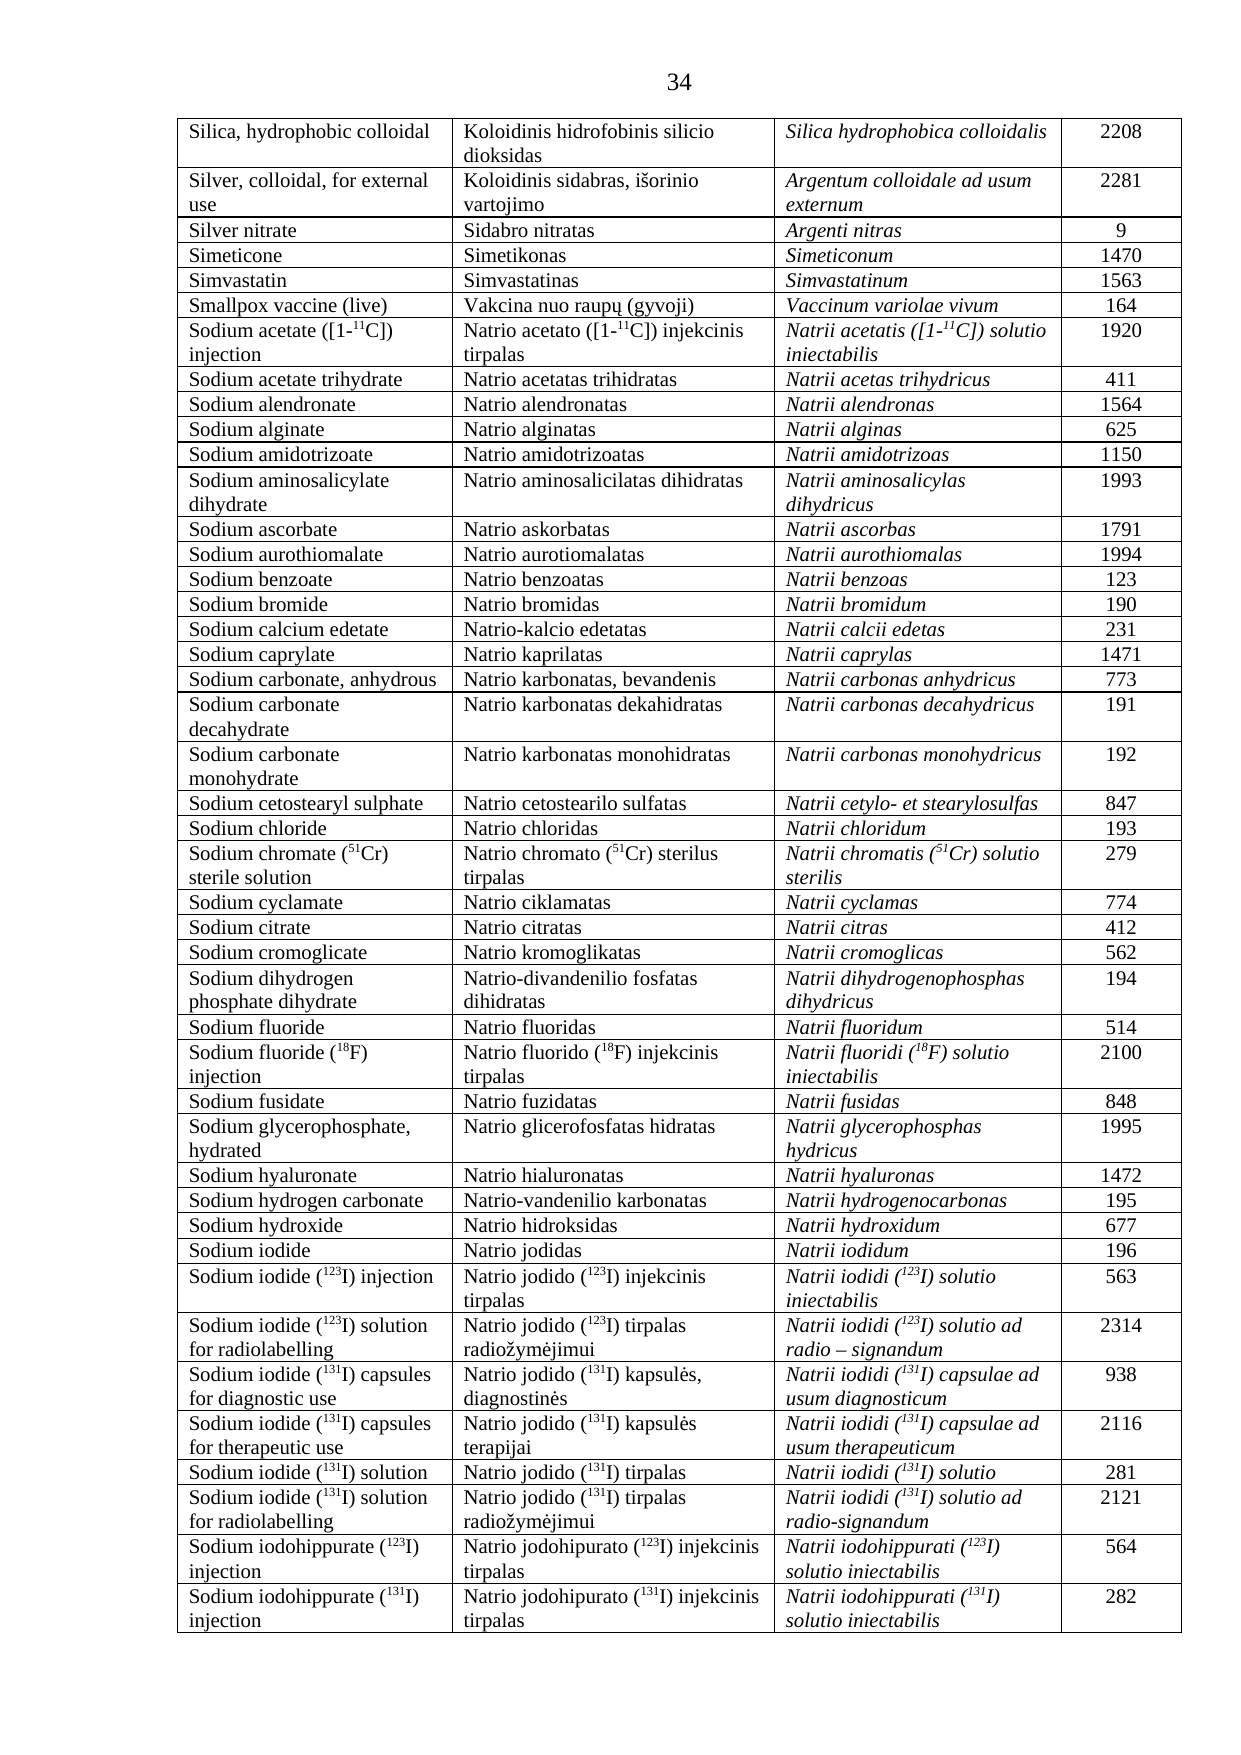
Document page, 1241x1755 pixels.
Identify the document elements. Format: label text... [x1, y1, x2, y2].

table_cell 1791 [1062, 517, 1181, 541]
table_cell Natrii amidotrizoas [775, 443, 1061, 466]
table_cell 192 [1062, 742, 1181, 790]
table_cell Sodium chromate (51Cr) sterile solution [178, 841, 452, 889]
table_cell 1993 [1062, 468, 1181, 516]
table_cell 196 [1062, 1239, 1181, 1262]
table_cell Natrii iodidi (123I) solutio iniectabilis [775, 1264, 1061, 1312]
table_cell Natrii alendronas [775, 392, 1061, 416]
table_cell Natrii iodidi (123I) solutio ad radio – signandum [775, 1313, 1061, 1361]
table_cell Natrii fluoridum [775, 1015, 1061, 1039]
table_cell Silver nitrate [178, 218, 452, 242]
table_cell Natrii hyaluronas [775, 1163, 1061, 1187]
table_cell Natrio chloridas [453, 816, 774, 840]
table_cell 123 [1062, 567, 1181, 591]
table_cell Natrio jodido (131I) kapsulės, diagnostinės [453, 1362, 774, 1410]
table_cell 2281 [1062, 168, 1181, 216]
table_cell Natrio fluorido (18F) injekcinis tirpalas [453, 1040, 774, 1088]
table_cell Natrii ascorbas [775, 517, 1061, 541]
table_cell 1994 [1062, 542, 1181, 566]
table_cell 774 [1062, 890, 1181, 914]
table_cell 1564 [1062, 392, 1181, 416]
table_cell Sodium carbonate decahydrate [178, 693, 452, 741]
table_cell Natrii hydroxidum [775, 1213, 1061, 1237]
table_cell Koloidinis hidrofobinis silicio dioksidas [453, 119, 774, 167]
table_cell 1920 [1062, 318, 1181, 366]
table_cell Natrio fuzidatas [453, 1089, 774, 1113]
table_cell Natrii carbonas monohydricus [775, 742, 1061, 790]
table_cell 191 [1062, 693, 1181, 741]
table_cell Sodium cyclamate [178, 890, 452, 914]
table_cell Sodium chloride [178, 816, 452, 840]
table_cell Natrio jodido (123I) injekcinis tirpalas [453, 1264, 774, 1312]
table_cell 2121 [1062, 1485, 1181, 1533]
table_cell Natrii iodidi (131I) capsulae ad usum therapeuticum [775, 1411, 1061, 1459]
table_cell Simvastatin [178, 268, 452, 292]
table_cell 848 [1062, 1089, 1181, 1113]
table_cell Simeticone [178, 243, 452, 267]
table_cell Natrio-divandenilio fosfatas dihidratas [453, 965, 774, 1013]
table_cell Silica, hydrophobic colloidal [178, 119, 452, 167]
table_cell Sodium iodohippurate (123I) injection [178, 1535, 452, 1583]
table_cell Natrii glycerophosphas hydricus [775, 1114, 1061, 1162]
table_cell 773 [1062, 667, 1181, 691]
table_cell 1995 [1062, 1114, 1181, 1162]
table_cell 847 [1062, 791, 1181, 815]
table_cell Smallpox vaccine (live) [178, 293, 452, 317]
table_cell Natrii cromoglicas [775, 940, 1061, 964]
table_cell Sodium iodide (131I) capsules for diagnostic use [178, 1362, 452, 1410]
table_cell Natrio glicerofosfatas hidratas [453, 1114, 774, 1162]
table_cell Natrio cetostearilo sulfatas [453, 791, 774, 815]
table_cell 231 [1062, 617, 1181, 641]
table_cell Natrii iodohippurati (131I) solutio iniectabilis [775, 1584, 1061, 1632]
table_cell Sodium iodide (123I) solution for radiolabelling [178, 1313, 452, 1361]
table_cell 411 [1062, 367, 1181, 391]
table_cell Natrii hydrogenocarbonas [775, 1188, 1061, 1212]
table_cell Vaccinum variolae vivum [775, 293, 1061, 317]
table_cell 2208 [1062, 119, 1181, 167]
table_cell Natrii citras [775, 915, 1061, 939]
table_cell Natrii chromatis (51Cr) solutio sterilis [775, 841, 1061, 889]
table_cell Natrio jodidas [453, 1239, 774, 1262]
table_cell Sidabro nitratas [453, 218, 774, 242]
table_cell 2116 [1062, 1411, 1181, 1459]
table_cell Natrio bromidas [453, 592, 774, 616]
table_cell Argentum colloidale ad usum externum [775, 168, 1061, 216]
table_cell Natrio citratas [453, 915, 774, 939]
table_cell Sodium bromide [178, 592, 452, 616]
table_cell Natrio aminosalicilatas dihidratas [453, 468, 774, 516]
table_cell Natrii iodidi (131I) solutio ad radio-signandum [775, 1485, 1061, 1533]
table_cell Silica hydrophobica colloidalis [775, 119, 1061, 167]
table_cell Natrii cyclamas [775, 890, 1061, 914]
table_cell Argenti nitras [775, 218, 1061, 242]
table_cell 194 [1062, 965, 1181, 1013]
table_cell 562 [1062, 940, 1181, 964]
table_cell 281 [1062, 1460, 1181, 1484]
table_cell 190 [1062, 592, 1181, 616]
table_cell 625 [1062, 417, 1181, 441]
table_cell Natrii benzoas [775, 567, 1061, 591]
table_cell Simvastatinum [775, 268, 1061, 292]
table_cell Natrio karbonatas dekahidratas [453, 693, 774, 741]
table_cell 514 [1062, 1015, 1181, 1039]
table_cell Natrio jodido (131I) kapsulės terapijai [453, 1411, 774, 1459]
table_cell Natrii aurothiomalas [775, 542, 1061, 566]
table_cell Natrii chloridum [775, 816, 1061, 840]
table_cell Sodium dihydrogen phosphate dihydrate [178, 965, 452, 1013]
table_cell Vakcina nuo raupų (gyvoji) [453, 293, 774, 317]
table_cell Natrio karbonatas, bevandenis [453, 667, 774, 691]
table_cell Simetikonas [453, 243, 774, 267]
table_cell Natrio benzoatas [453, 567, 774, 591]
table_cell 195 [1062, 1188, 1181, 1212]
table_cell Natrio aurotiomalatas [453, 542, 774, 566]
table_cell Sodium ascorbate [178, 517, 452, 541]
table_cell Sodium cetostearyl sulphate [178, 791, 452, 815]
table_cell 164 [1062, 293, 1181, 317]
table_cell Sodium aurothiomalate [178, 542, 452, 566]
table_cell 2314 [1062, 1313, 1181, 1361]
table_cell Koloidinis sidabras, išorinio vartojimo [453, 168, 774, 216]
table_cell Natrii caprylas [775, 642, 1061, 666]
table_cell Natrio-vandenilio karbonatas [453, 1188, 774, 1212]
table_cell Sodium iodide (131I) solution [178, 1460, 452, 1484]
table_cell 9 [1062, 218, 1181, 242]
table_cell Natrio fluoridas [453, 1015, 774, 1039]
table_cell Natrio jodohipurato (131I) injekcinis tirpalas [453, 1584, 774, 1632]
table_cell 938 [1062, 1362, 1181, 1410]
table_cell Natrio amidotrizoatas [453, 443, 774, 466]
table_cell Natrio kromoglikatas [453, 940, 774, 964]
table_cell Natrio jodido (131I) tirpalas [453, 1460, 774, 1484]
table_cell Natrio jodido (131I) tirpalas radiožymėjimui [453, 1485, 774, 1533]
table_cell 2100 [1062, 1040, 1181, 1088]
table_cell Sodium cromoglicate [178, 940, 452, 964]
table_cell Sodium fluoride [178, 1015, 452, 1039]
table_cell 412 [1062, 915, 1181, 939]
table_cell Natrio hidroksidas [453, 1213, 774, 1237]
table_cell 1150 [1062, 443, 1181, 466]
table_cell Natrio hialuronatas [453, 1163, 774, 1187]
table_cell Sodium hydroxide [178, 1213, 452, 1237]
table_cell Sodium alginate [178, 417, 452, 441]
table_cell Natrii carbonas decahydricus [775, 693, 1061, 741]
table_cell Sodium citrate [178, 915, 452, 939]
table_cell Natrio kaprilatas [453, 642, 774, 666]
table_cell Sodium benzoate [178, 567, 452, 591]
table_cell Natrio alginatas [453, 417, 774, 441]
table_cell 563 [1062, 1264, 1181, 1312]
table_cell Natrii fluoridi (18F) solutio iniectabilis [775, 1040, 1061, 1088]
table_cell Natrii carbonas anhydricus [775, 667, 1061, 691]
table_cell Natrii iodidi (131I) solutio [775, 1460, 1061, 1484]
table_cell Sodium glycerophosphate, hydrated [178, 1114, 452, 1162]
table_cell Natrii dihydrogenophosphas dihydricus [775, 965, 1061, 1013]
table_cell Natrii bromidum [775, 592, 1061, 616]
table_cell Natrio karbonatas monohidratas [453, 742, 774, 790]
table_cell Sodium aminosalicylate dihydrate [178, 468, 452, 516]
table_cell 282 [1062, 1584, 1181, 1632]
table_cell Sodium iodide (131I) capsules for therapeutic use [178, 1411, 452, 1459]
table_cell Natrii alginas [775, 417, 1061, 441]
table_cell Natrii iodidum [775, 1239, 1061, 1262]
table_cell Sodium fusidate [178, 1089, 452, 1113]
table_cell Sodium amidotrizoate [178, 443, 452, 466]
table_cell 1472 [1062, 1163, 1181, 1187]
table_cell Natrio askorbatas [453, 517, 774, 541]
table_cell Natrii calcii edetas [775, 617, 1061, 641]
table_cell Natrii aminosalicylas dihydricus [775, 468, 1061, 516]
table_cell 1563 [1062, 268, 1181, 292]
table_cell Natrio chromato (51Cr) sterilus tirpalas [453, 841, 774, 889]
table_cell Sodium hyaluronate [178, 1163, 452, 1187]
table_cell Sodium caprylate [178, 642, 452, 666]
table_cell Sodium carbonate monohydrate [178, 742, 452, 790]
table_cell Natrii acetatis ([1-11C]) solutio iniectabilis [775, 318, 1061, 366]
table_cell Sodium iodide (131I) solution for radiolabelling [178, 1485, 452, 1533]
table_cell 677 [1062, 1213, 1181, 1237]
table_cell Sodium hydrogen carbonate [178, 1188, 452, 1212]
table_cell Natrio alendronatas [453, 392, 774, 416]
table_cell Natrii acetas trihydricus [775, 367, 1061, 391]
table_cell Natrii iodohippurati (123I) solutio iniectabilis [775, 1535, 1061, 1583]
table_cell Sodium fluoride (18F) injection [178, 1040, 452, 1088]
table_cell Natrio acetato ([1-11C]) injekcinis tirpalas [453, 318, 774, 366]
table_cell Sodium carbonate, anhydrous [178, 667, 452, 691]
table_cell Sodium iodide [178, 1239, 452, 1262]
table_cell Natrii fusidas [775, 1089, 1061, 1113]
table_cell 564 [1062, 1535, 1181, 1583]
table_cell Natrio-kalcio edetatas [453, 617, 774, 641]
table_cell Natrio acetatas trihidratas [453, 367, 774, 391]
table_cell Sodium calcium edetate [178, 617, 452, 641]
table_cell Sodium acetate trihydrate [178, 367, 452, 391]
table_cell 279 [1062, 841, 1181, 889]
table_cell Sodium iodide (123I) injection [178, 1264, 452, 1312]
table_cell Sodium acetate ([1-11C]) injection [178, 318, 452, 366]
table_cell Natrio jodido (123I) tirpalas radiožymėjimui [453, 1313, 774, 1361]
table_cell Sodium alendronate [178, 392, 452, 416]
table_cell Natrio ciklamatas [453, 890, 774, 914]
table_cell Natrii cetylo- et stearylosulfas [775, 791, 1061, 815]
table_cell 1470 [1062, 243, 1181, 267]
table_cell Silver, colloidal, for external use [178, 168, 452, 216]
table_cell Simeticonum [775, 243, 1061, 267]
table_cell Natrii iodidi (131I) capsulae ad usum diagnosticum [775, 1362, 1061, 1410]
table_cell 1471 [1062, 642, 1181, 666]
table_cell Natrio jodohipurato (123I) injekcinis tirpalas [453, 1535, 774, 1583]
table_cell Sodium iodohippurate (131I) injection [178, 1584, 452, 1632]
table_cell Simvastatinas [453, 268, 774, 292]
table_cell 193 [1062, 816, 1181, 840]
